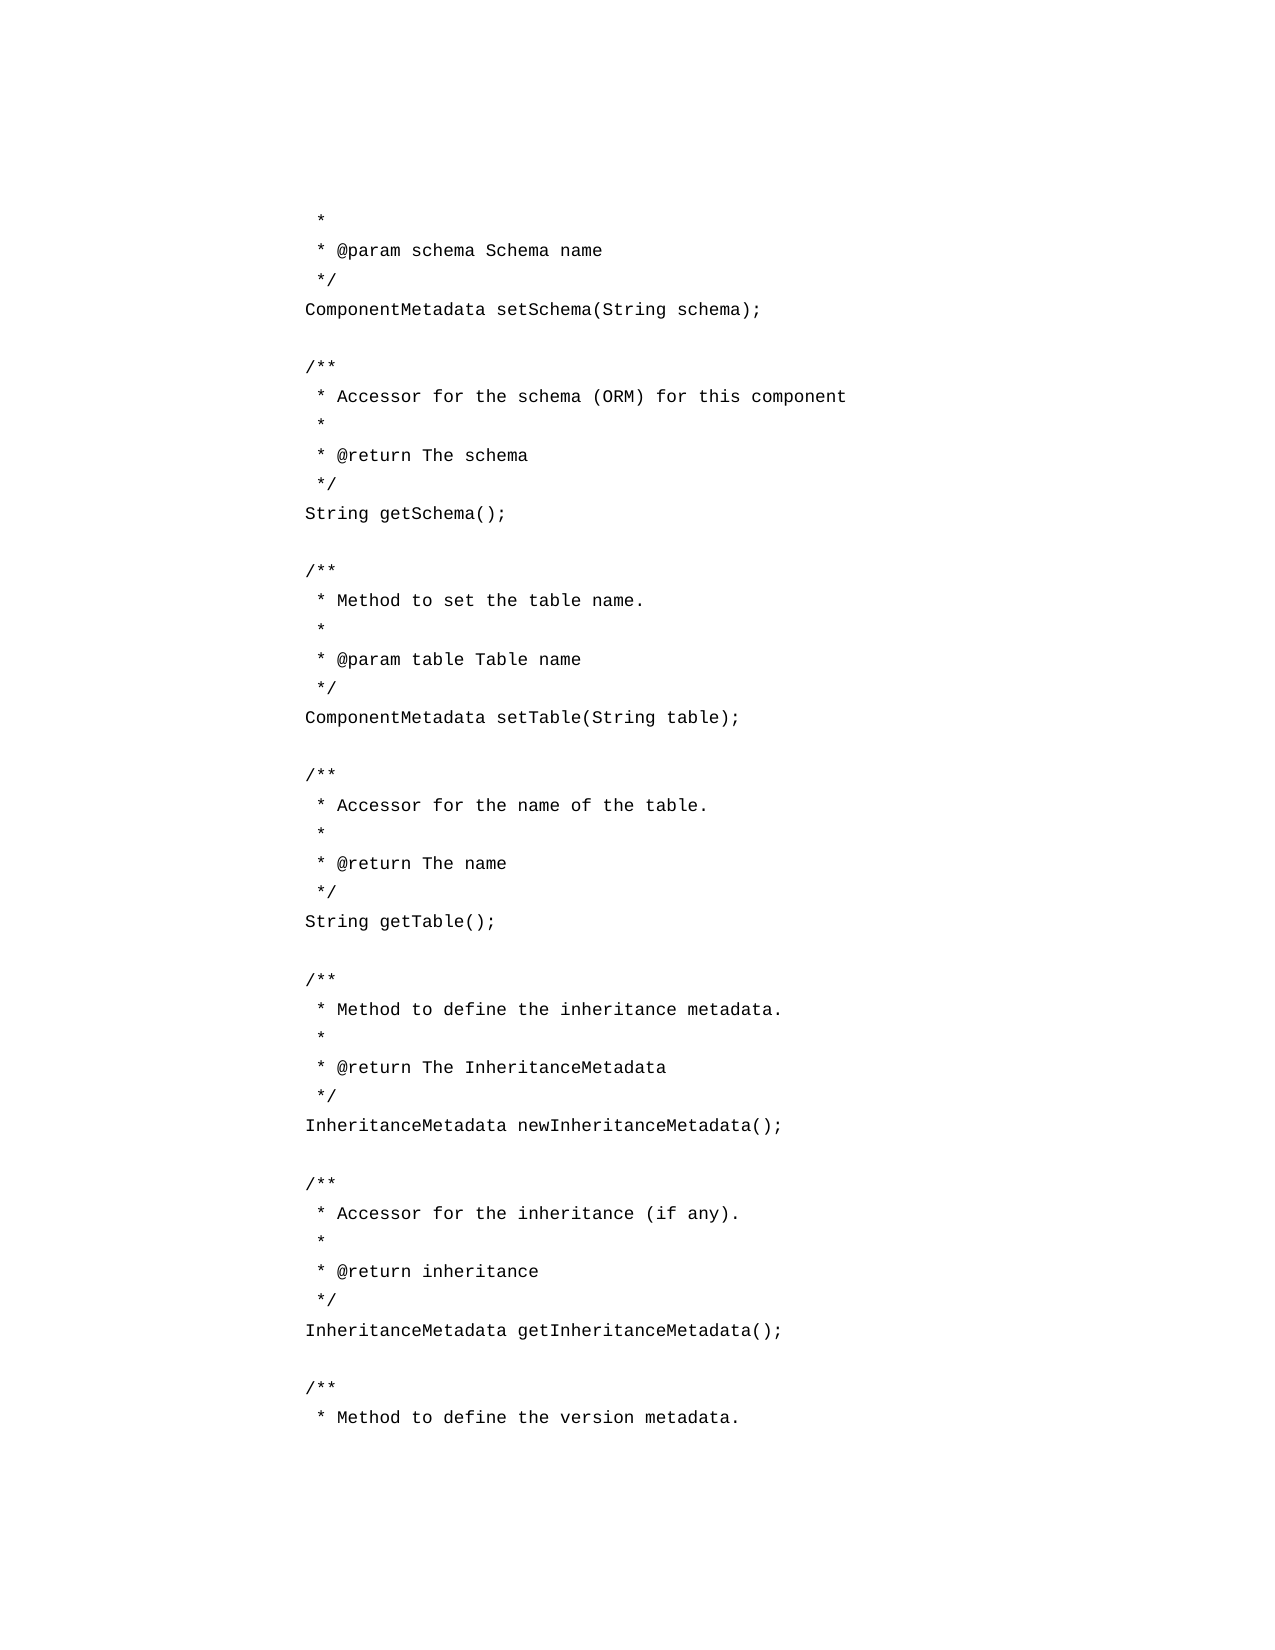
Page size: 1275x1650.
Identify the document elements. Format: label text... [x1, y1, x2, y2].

text * @param schema Schema name [262, 239, 1125, 262]
text * [262, 414, 1125, 437]
text * @return The name [262, 852, 1125, 874]
text * [262, 1027, 1125, 1049]
text * @return The InheritanceMetadata [262, 1056, 1125, 1079]
text */ [262, 268, 1125, 291]
text * Accessor for the name of the table. [262, 793, 1125, 816]
text * Accessor for the schema (ORM) for this component [262, 385, 1125, 408]
text * @return The schema [262, 443, 1125, 466]
text ComponentMetadata setTable(String table); [262, 706, 1125, 729]
text /** [262, 1172, 1125, 1195]
text * [262, 210, 1125, 233]
text /** [262, 356, 1125, 379]
text /** [262, 764, 1125, 787]
text * @return inheritance [262, 1260, 1125, 1283]
text InheritanceMetadata newInheritanceMetadata(); [262, 1114, 1125, 1137]
text * [262, 1231, 1125, 1254]
text * [262, 618, 1125, 641]
text /** [262, 968, 1125, 991]
text * [262, 822, 1125, 845]
text * Accessor for the inheritance (if any). [262, 1202, 1125, 1224]
text */ [262, 677, 1125, 699]
text /** [262, 560, 1125, 583]
text * @param table Table name [262, 647, 1125, 670]
text String getTable(); [262, 910, 1125, 933]
text * Method to set the table name. [262, 589, 1125, 612]
text /** [262, 1377, 1125, 1399]
text */ [262, 881, 1125, 904]
text InheritanceMetadata getInheritanceMetadata(); [262, 1318, 1125, 1341]
text */ [262, 1289, 1125, 1312]
text * Method to define the inheritance metadata. [262, 997, 1125, 1020]
text */ [262, 1085, 1125, 1108]
text String getSchema(); [262, 502, 1125, 524]
text */ [262, 472, 1125, 495]
text ComponentMetadata setSchema(String schema); [262, 297, 1125, 320]
text * Method to define the version metadata. [262, 1406, 1125, 1429]
